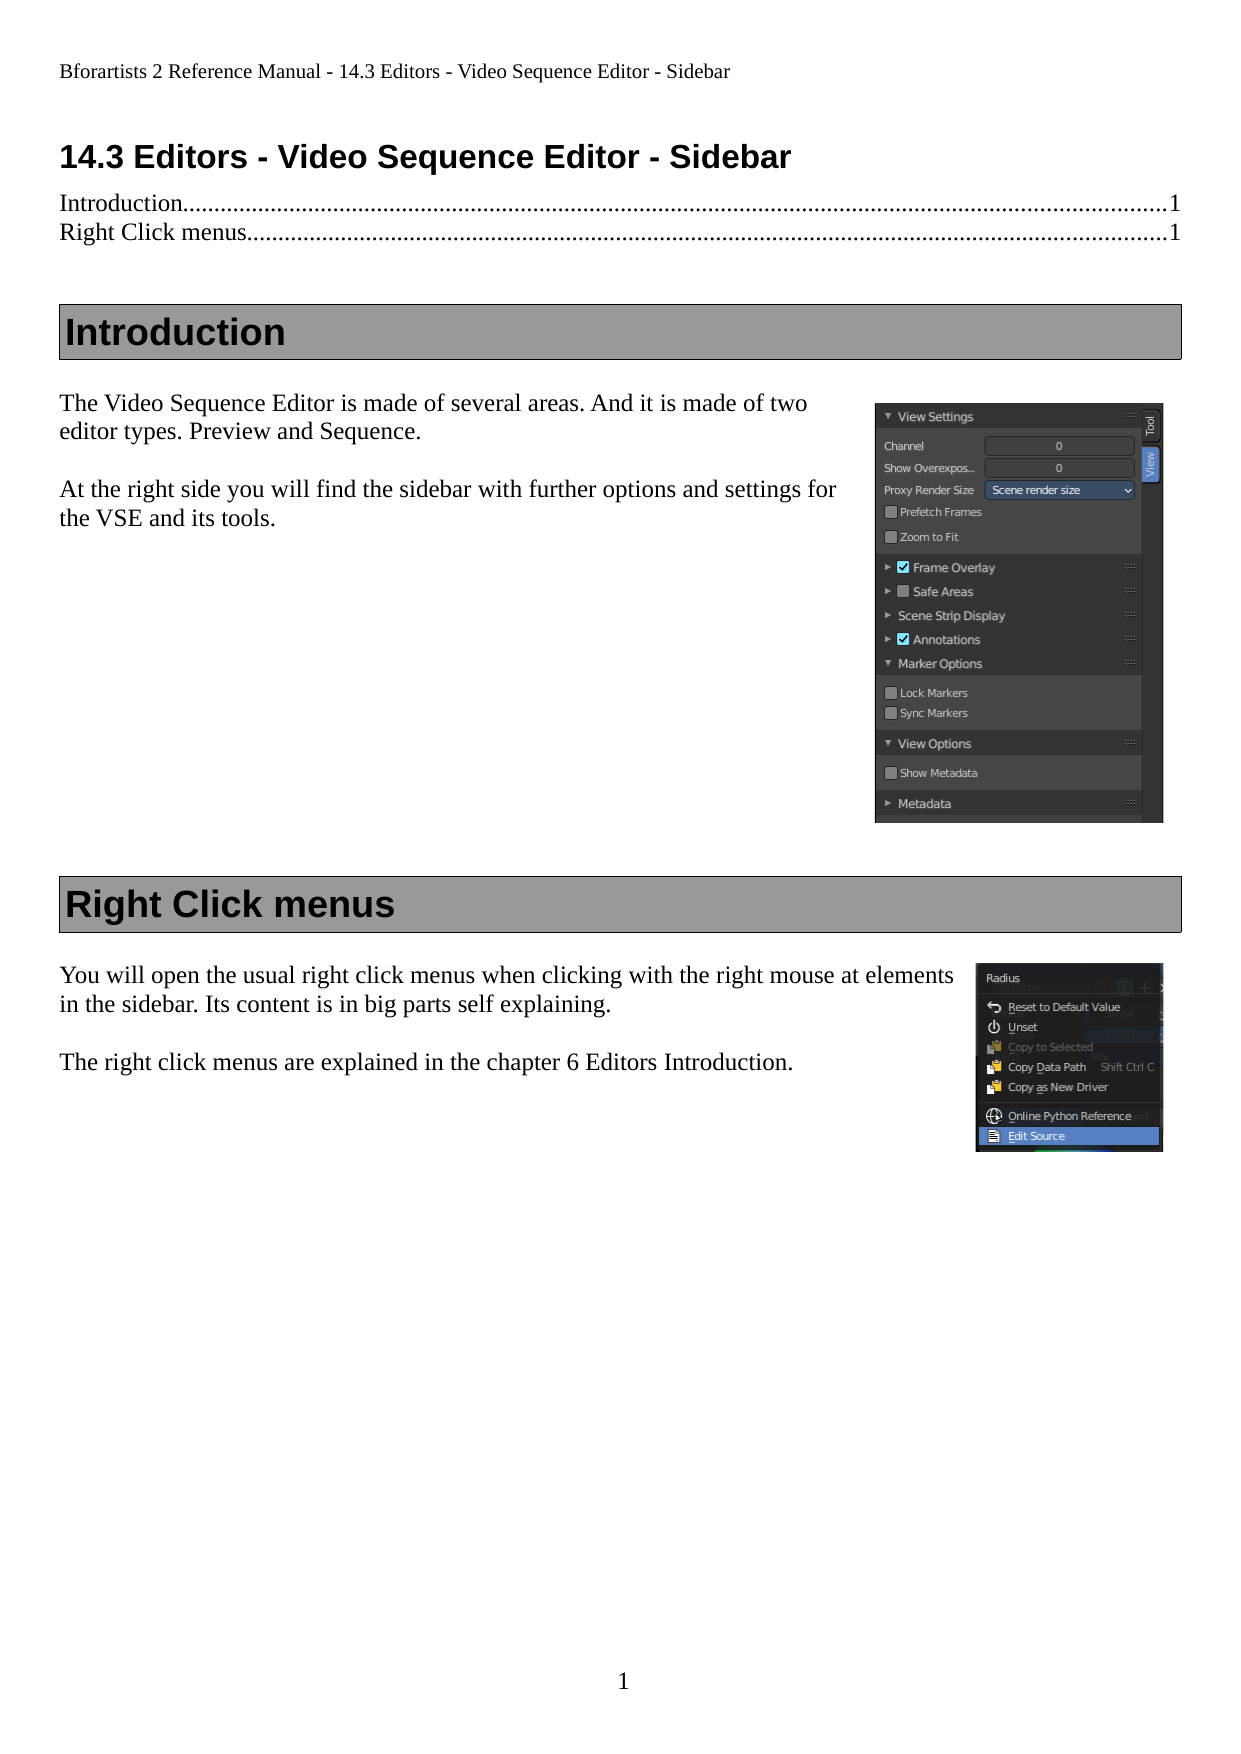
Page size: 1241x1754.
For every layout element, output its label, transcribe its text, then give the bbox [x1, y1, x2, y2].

table_header Right Click menus [60, 877, 1181, 932]
text At the right side you will find the sidebar with further options and settings for the VSE and its tools. [59, 474, 874, 531]
table_header Introduction [60, 305, 1181, 359]
text You will open the usual right click menus when clicking with the right mouse at elements in the sidebar. Its content is in big parts self explaining. [59, 960, 1181, 1018]
text Right Click menus 1 [59, 217, 1181, 246]
text The Video Sequence Editor is made of several areas. And it is made of two editor types. Preview and Sequence. [59, 388, 1181, 445]
subtitle 14.3 Editors - Video Sequence Editor - Sidebar [59, 138, 1181, 176]
picture [975, 963, 1164, 1152]
text The right click menus are explained in the chapter 6 Editors Introduction. [59, 1047, 975, 1075]
text Introduction 1 [59, 188, 1181, 217]
picture [874, 403, 1164, 823]
